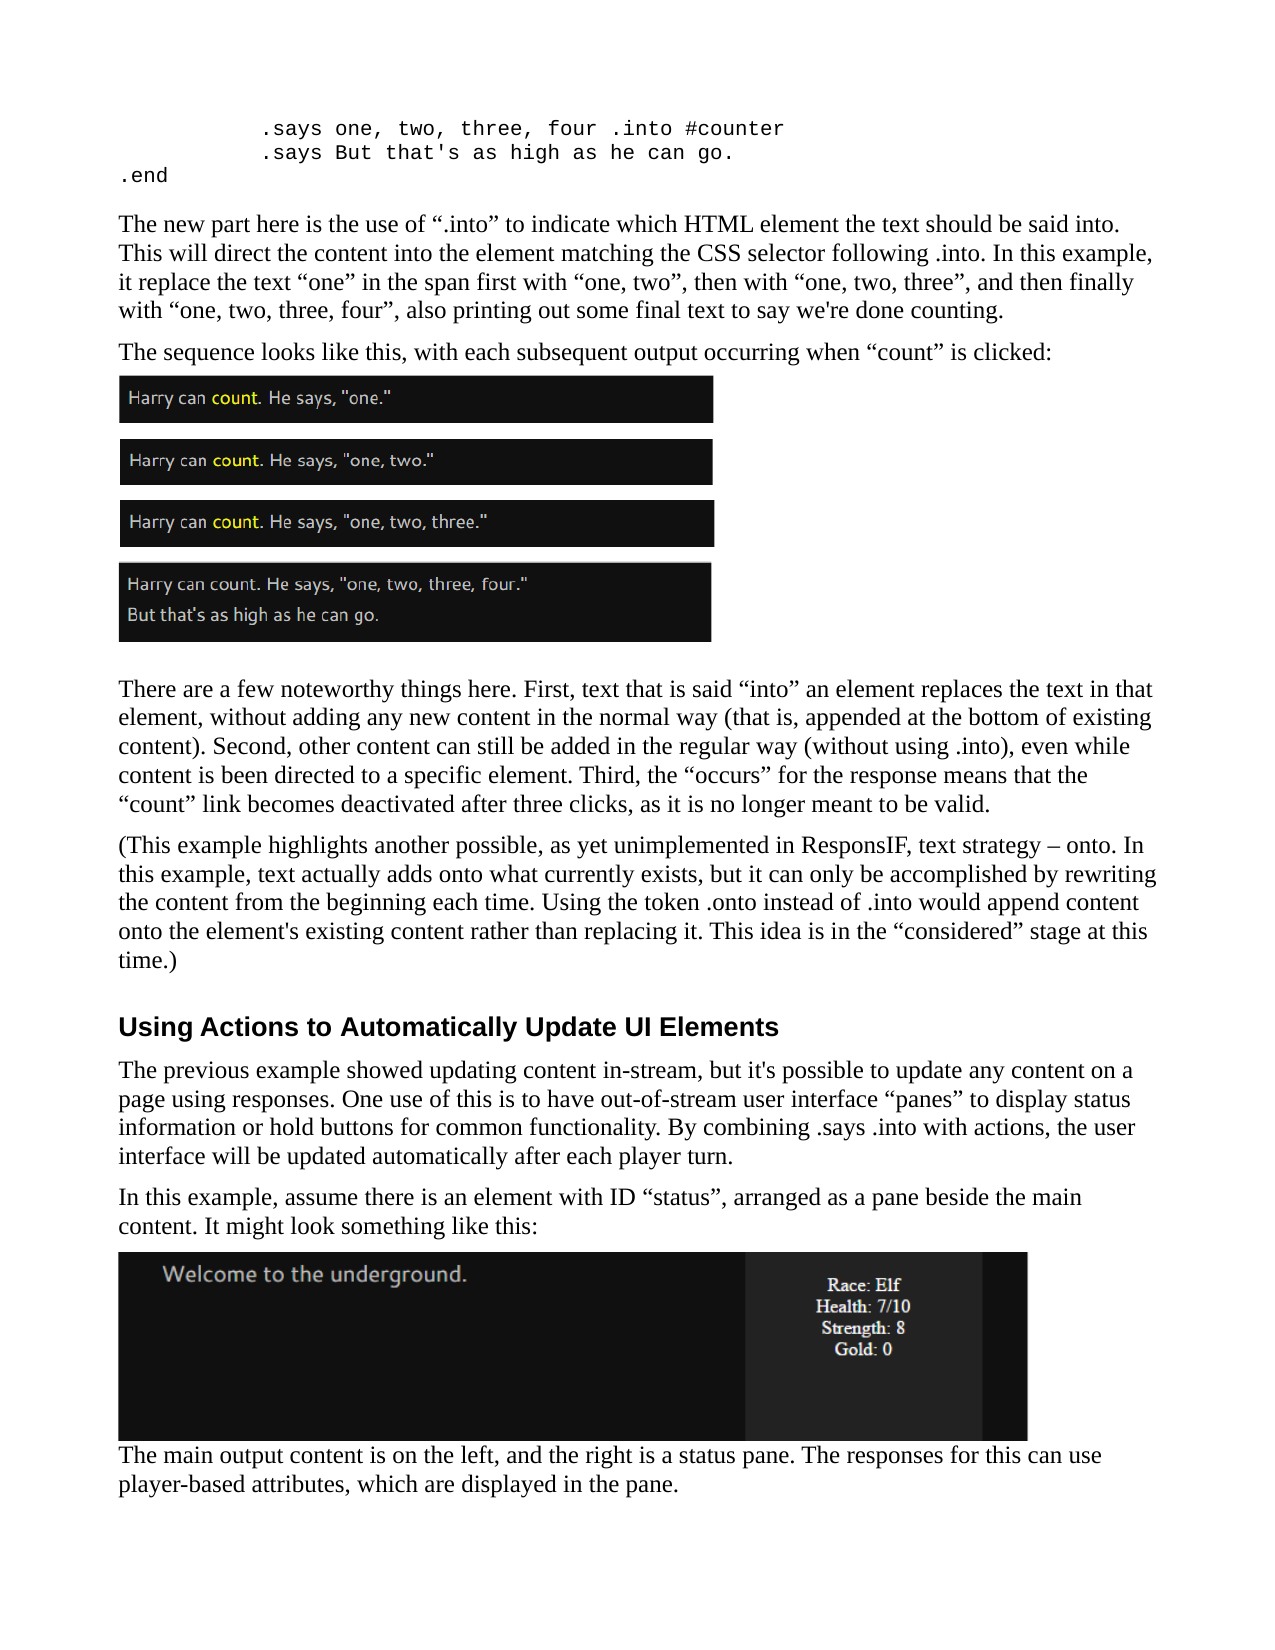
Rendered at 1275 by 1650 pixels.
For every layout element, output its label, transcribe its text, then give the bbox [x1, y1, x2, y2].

text (This example highlights another possible, as yet unimplemented in ResponsIF, text strategy – onto. In this example, text actually adds onto what currently exists, but it can only be accomplished by rewriting the content from the beginning each time. Using the token .onto instead of .into would append content onto the element's existing content rather than replacing it. This idea is in the “considered” stage at this time.) [118, 830, 1157, 974]
picture [120, 500, 715, 547]
picture [120, 439, 713, 485]
text In this example, assume there is an element with ID “status”, arranged as a pane beside the main content. It might look something like this: [118, 1182, 1157, 1240]
subtitle Using Actions to Automatically Update UI Elements [118, 1011, 1157, 1042]
picture [118, 1252, 1030, 1441]
text .says one, two, three, four .into #counter [118, 118, 1157, 142]
picture [119, 375, 714, 423]
text The main output content is on the left, and the right is a status pane. The responses for this can use player-based attributes, which are displayed in the pane. [118, 1441, 1157, 1498]
text The previous example showed updating content in-stream, but it's possible to update any content on a page using responses. One use of this is to have out-of-stream user interface “panes” to display status information or hold buttons for common functionality. By combining .says .into with actions, the user interface will be updated automatically after each player turn. [118, 1055, 1157, 1170]
text The sequence looks like this, with each subsequent output occurring when “count” is clicked: [118, 337, 1157, 365]
picture [118, 561, 712, 642]
text .says But that's as high as he can go. [118, 142, 1157, 165]
text The new part here is the use of “.into” to indicate which HTML element the text should be said into. This will direct the content into the element matching the CSS selector following .into. In this example, it replace the text “one” in the span first with “one, two”, then with “one, two, three”, and then finally with “one, two, three, four”, also printing out some final text to say we're done counting. [118, 209, 1157, 324]
text There are a few noteworthy things here. First, text that is said “into” an element replaces the text in that element, without adding any new content in the normal way (that is, appended at the bottom of existing content). Second, other content can still be added in the regular way (without using .into), even while content is been directed to a specific element. Third, the “occurs” for the response means that the “count” link becomes deactivated after three clicks, as it is no longer meant to be valid. [118, 674, 1157, 817]
text .end [118, 165, 1157, 189]
